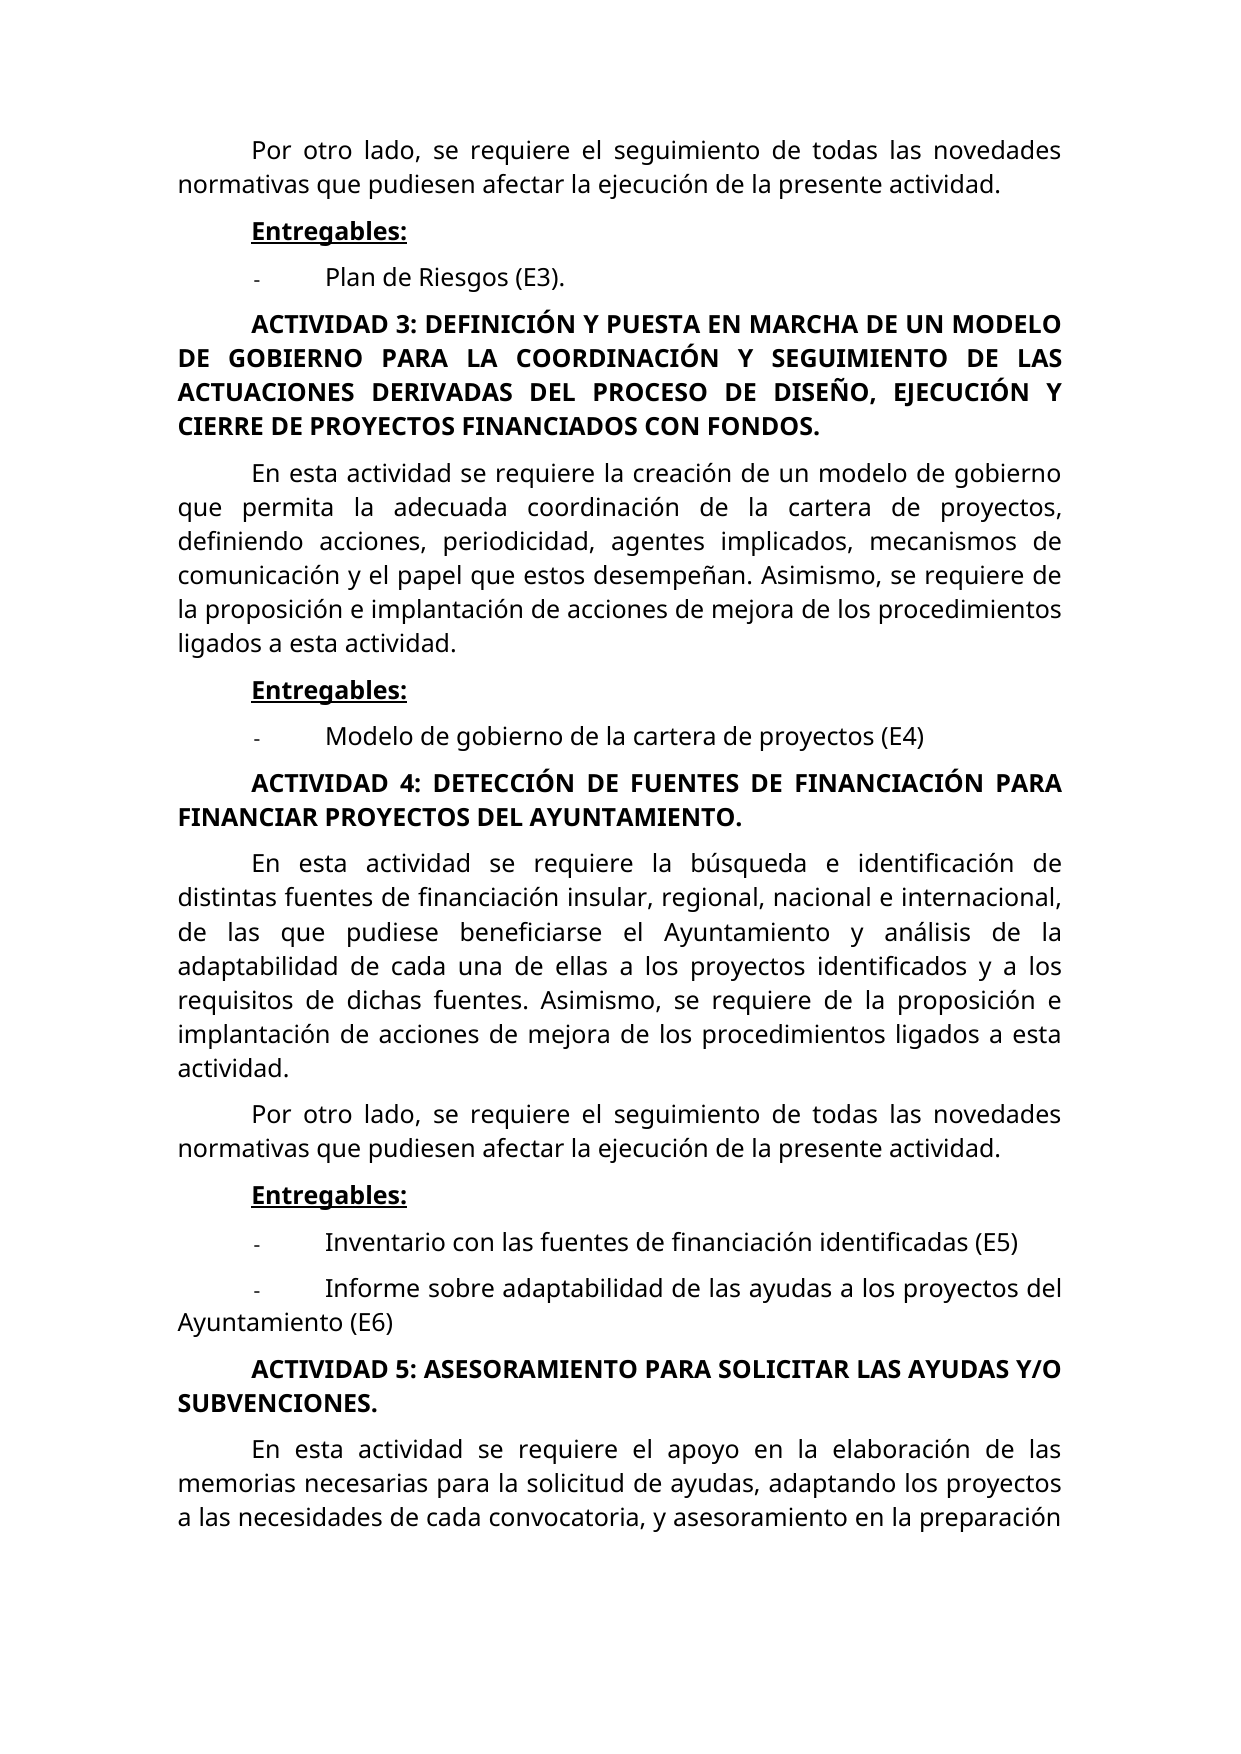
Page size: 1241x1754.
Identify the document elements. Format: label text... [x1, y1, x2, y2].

text Por otro lado, se requiere el seguimiento de todas las novedades normativas que pudiesen afectar la ejecución de la presente actividad. [177, 133, 1063, 201]
text ACTIVIDAD 4: DETECCIÓN DE FUENTES DE FINANCIACIÓN PARA FINANCIAR PROYECTOS DEL AYUNTAMIENTO. [177, 765, 1063, 833]
text En esta actividad se requiere la creación de un modelo de gobierno que permita la adecuada coordinación de la cartera de proyectos, definiendo acciones, periodicidad, agentes implicados, mecanismos de comunicación y el papel que estos desempeñan. Asimismo, se requiere de la proposición e implantación de acciones de mejora de los procedimientos ligados a esta actividad. [177, 455, 1063, 660]
text Por otro lado, se requiere el seguimiento de todas las novedades normativas que pudiesen afectar la ejecución de la presente actividad. [177, 1097, 1063, 1165]
text En esta actividad se requiere la búsqueda e identificación de distintas fuentes de financiación insular, regional, nacional e internacional, de las que pudiese beneficiarse el Ayuntamiento y análisis de la adaptabilidad de cada una de ellas a los proyectos identificados y a los requisitos de dichas fuentes. Asimismo, se requiere de la proposición e implantación de acciones de mejora de los procedimientos ligados a esta actividad. [177, 846, 1063, 1084]
text Entregables: [177, 1178, 1063, 1212]
list Inventario con las fuentes de financiación identificadas (E5) [177, 1224, 1063, 1258]
text En esta actividad se requiere el apoyo en la elaboración de las memorias necesarias para la solicitud de ayudas, adaptando los proyectos a las necesidades de cada convocatoria, y asesoramiento en la preparación [177, 1432, 1063, 1534]
list Informe sobre adaptabilidad de las ayudas a los proyectos del Ayuntamiento (E6) [177, 1271, 1063, 1339]
list Modelo de gobierno de la cartera de proyectos (E4) [177, 719, 1063, 753]
text Entregables: [177, 672, 1063, 706]
text ACTIVIDAD 5: ASESORAMIENTO PARA SOLICITAR LAS AYUDAS Y/O SUBVENCIONES. [177, 1351, 1063, 1419]
text Entregables: [177, 213, 1063, 248]
text ACTIVIDAD 3: DEFINICIÓN Y PUESTA EN MARCHA DE UN MODELO DE GOBIERNO PARA LA COORDINACIÓN Y SEGUIMIENTO DE LAS ACTUACIONES DERIVADAS DEL PROCESO DE DISEÑO, EJECUCIÓN Y CIERRE DE PROYECTOS FINANCIADOS CON FONDOS. [177, 307, 1063, 443]
list Plan de Riesgos (E3). [177, 260, 1063, 294]
